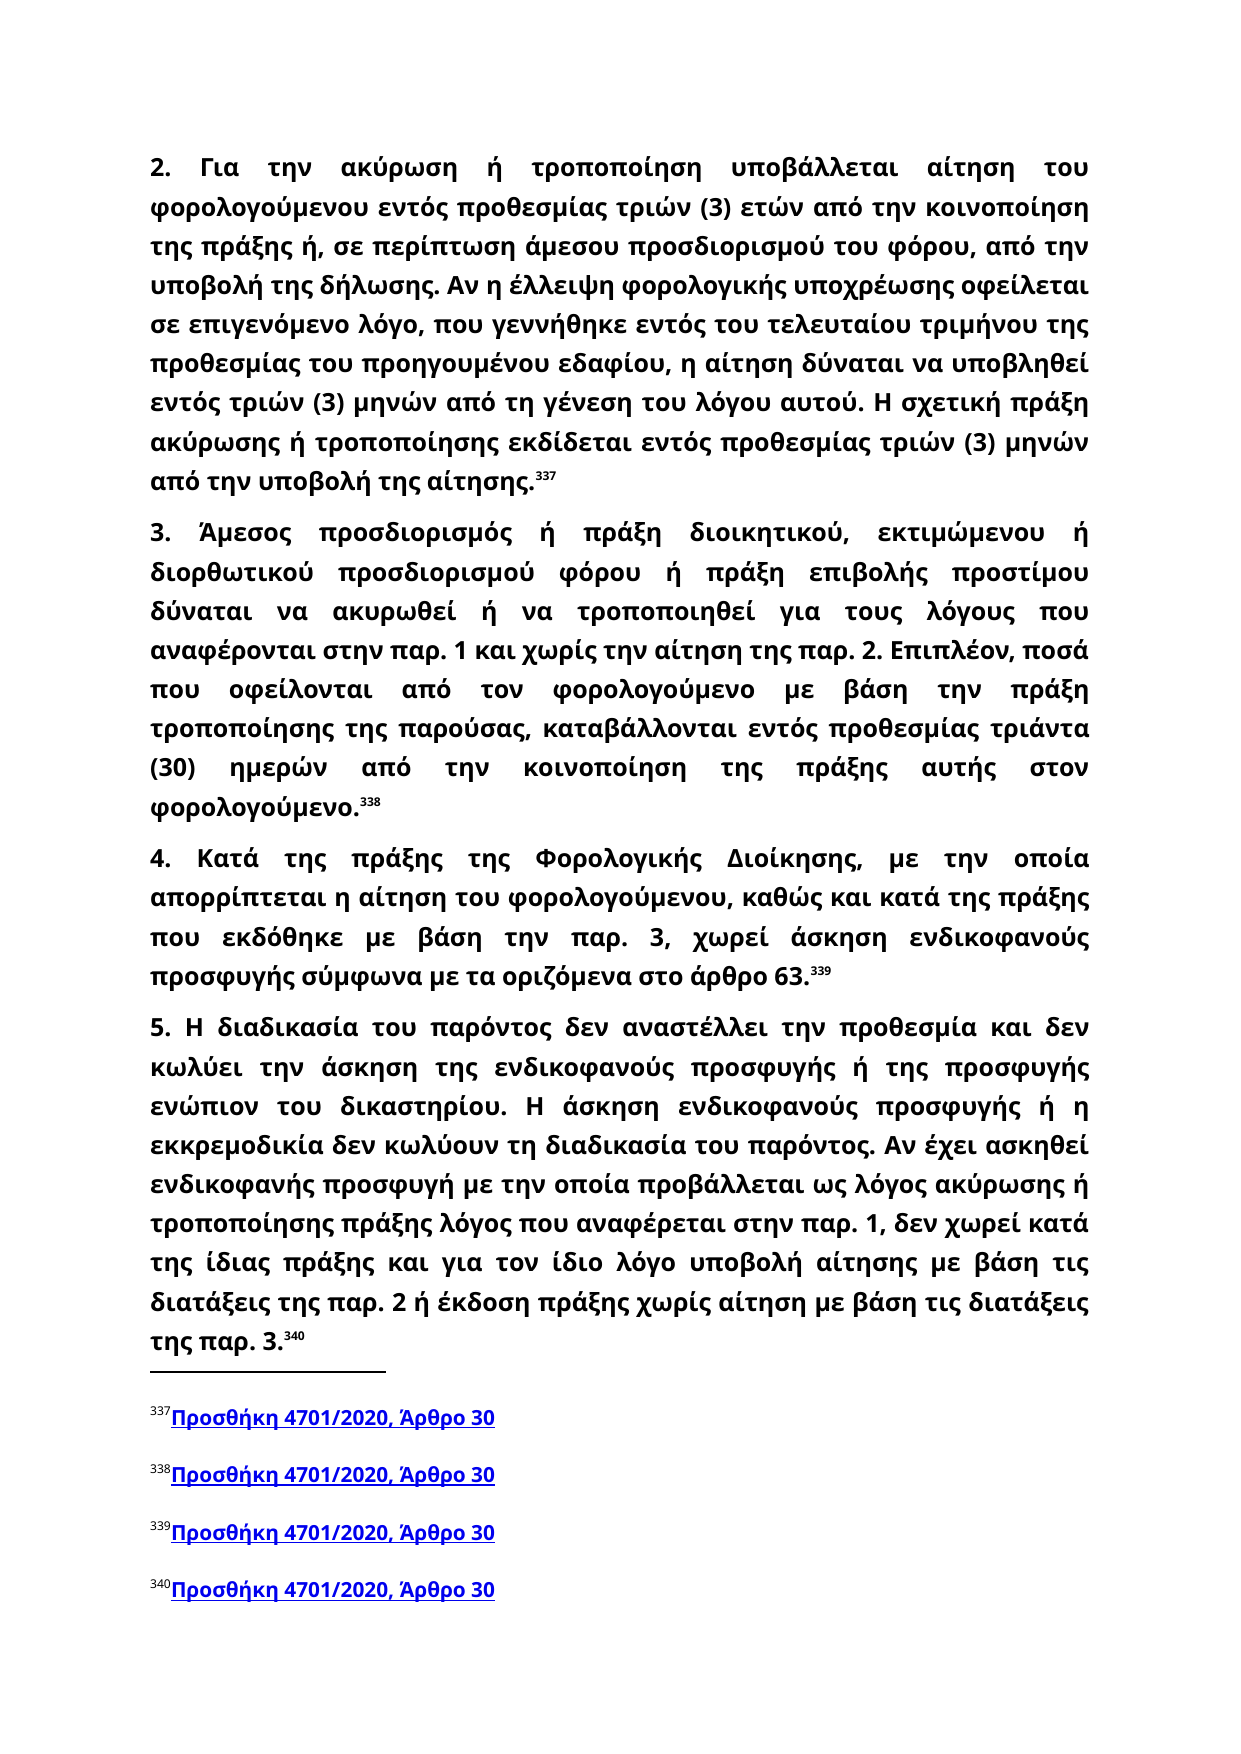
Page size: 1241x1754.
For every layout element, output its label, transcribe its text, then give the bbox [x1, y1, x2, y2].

text Προσθήκη 4701/2020, Άρθρο 30 [150, 1403, 1090, 1431]
text 2. Για την ακύρωση ή τροποποίηση υποβάλλεται αίτηση του φορολογούμενου εντός προθεσμίας τριών (3) ετών από την κοινοποίηση της πράξης ή, σε περίπτωση άμεσου προσδιορισμού του φόρου, από την υποβολή της δήλωσης. Αν η έλλειψη φορολογικής υποχρέωσης οφείλεται σε επιγενόμενο λόγο, που γεννήθηκε εντός του τελευταίου τριμήνου της προθεσμίας του προηγουμένου εδαφίου, η αίτηση δύναται να υποβληθεί εντός τριών (3) μηνών από τη γένεση του λόγου αυτού. Η σχετική πράξη ακύρωσης ή τροποποίησης εκδίδεται εντός προθεσμίας τριών (3) μηνών από την υποβολή της αίτησης. [150, 150, 1090, 497]
text Προσθήκη 4701/2020, Άρθρο 30 [150, 1518, 1090, 1546]
text 4. Κατά της πράξης της Φορολογικής Διοίκησης, με την οποία απορρίπτεται η αίτηση του φορολογούμενου, καθώς και κατά της πράξης που εκδόθηκε με βάση την παρ. 3, χωρεί άσκηση ενδικοφανούς προσφυγής σύμφωνα με τα οριζόμενα στο άρθρο 63. [150, 841, 1090, 992]
text 3. Άμεσος προσδιορισμός ή πράξη διοικητικού, εκτιμώμενου ή διορθωτικού προσδιορισμού φόρου ή πράξη επιβολής προστίμου δύναται να ακυρωθεί ή να τροποποιηθεί για τους λόγους που αναφέρονται στην παρ. 1 και χωρίς την αίτηση της παρ. 2. Επιπλέον, ποσά που οφείλονται από τον φορολογούμενο με βάση την πράξη τροποποίησης της παρούσας, καταβάλλονται εντός προθεσμίας τριάντα (30) ημερών από την κοινοποίηση της πράξης αυτής στον φορολογούμενο. [150, 515, 1090, 823]
text Προσθήκη 4701/2020, Άρθρο 30 [150, 1460, 1090, 1489]
text Προσθήκη 4701/2020, Άρθρο 30 [150, 1576, 1090, 1604]
text 5. Η διαδικασία του παρόντος δεν αναστέλλει την προθεσμία και δεν κωλύει την άσκηση της ενδικοφανούς προσφυγής ή της προσφυγής ενώπιον του δικαστηρίου. Η άσκηση ενδικοφανούς προσφυγής ή η εκκρεμοδικία δεν κωλύουν τη διαδικασία του παρόντος. Αν έχει ασκηθεί ενδικοφανής προσφυγή με την οποία προβάλλεται ως λόγος ακύρωσης ή τροποποίησης πράξης λόγος που αναφέρεται στην παρ. 1, δεν χωρεί κατά της ίδιας πράξης και για τον ίδιο λόγο υποβολή αίτησης με βάση τις διατάξεις της παρ. 2 ή έκδοση πράξης χωρίς αίτηση με βάση τις διατάξεις της παρ. 3. [150, 1010, 1090, 1357]
